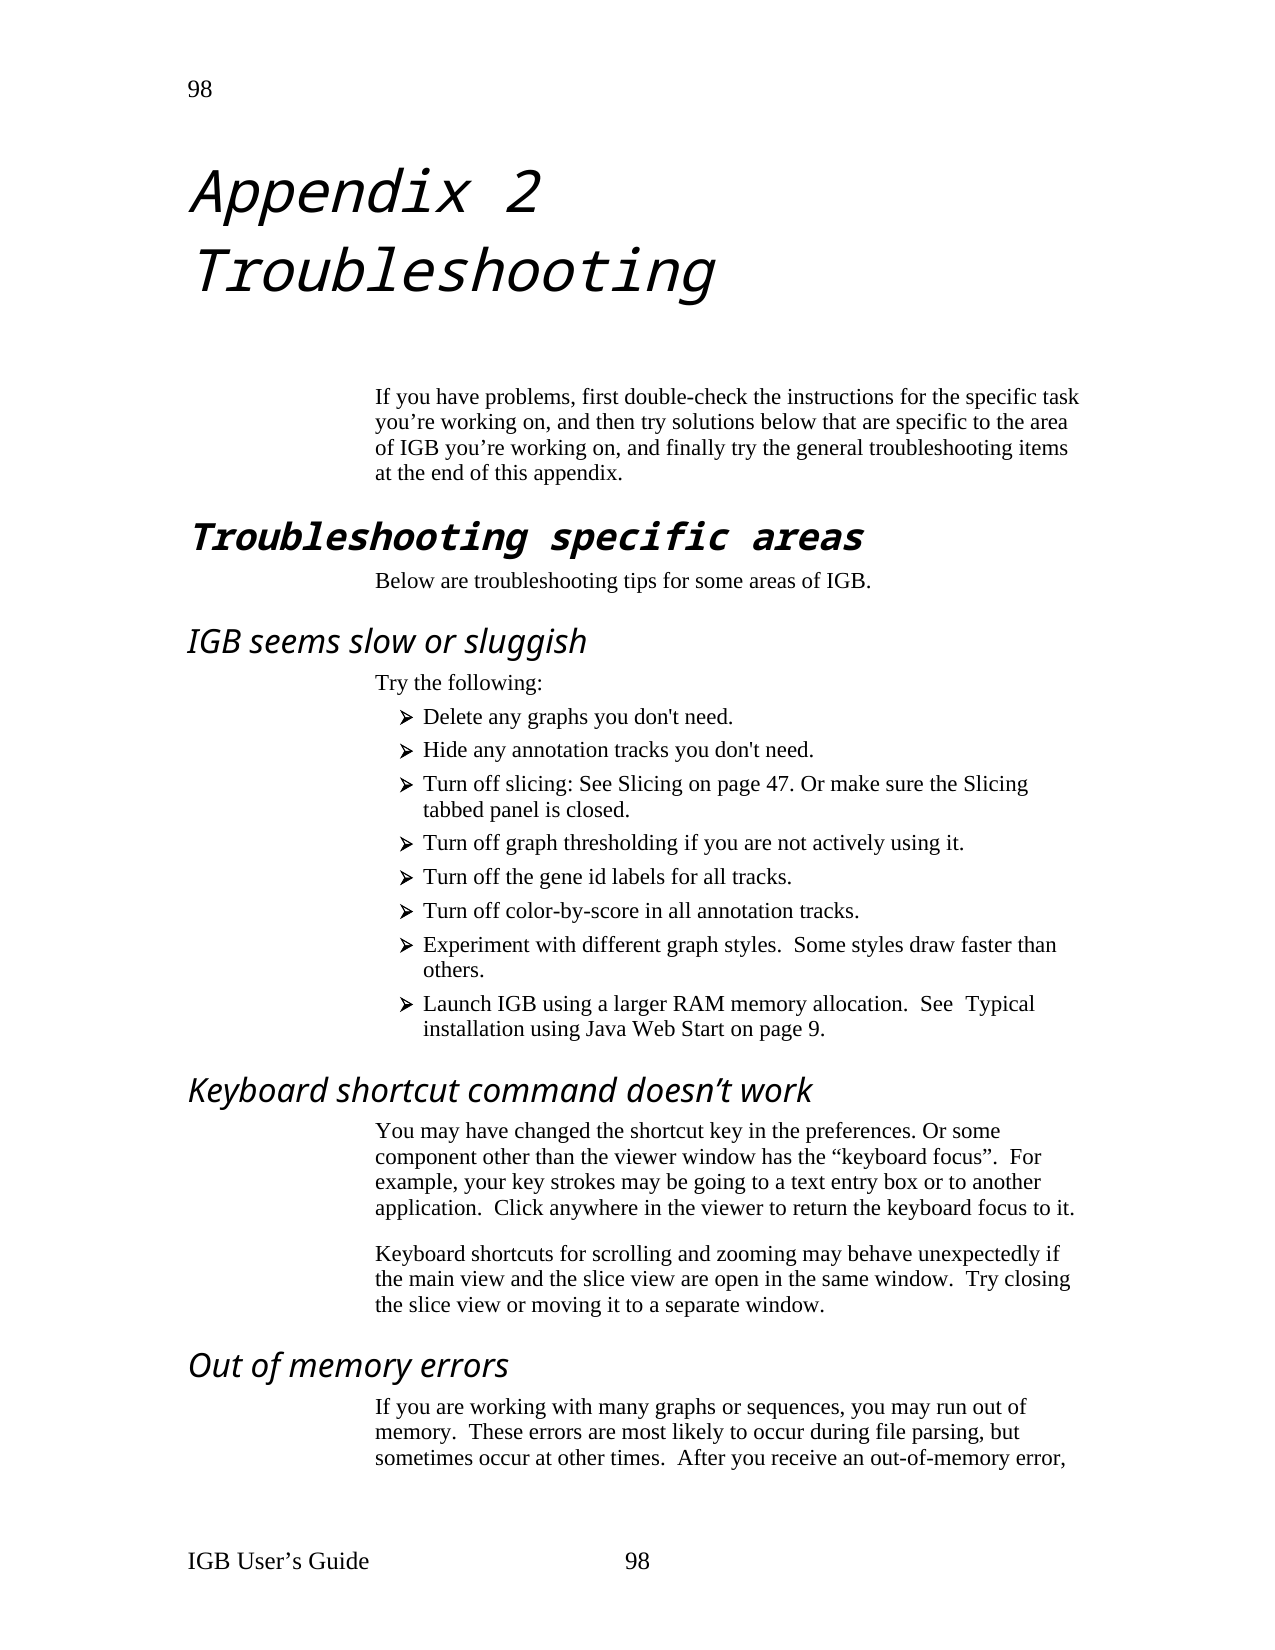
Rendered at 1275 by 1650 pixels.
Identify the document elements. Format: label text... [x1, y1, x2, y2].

text Keyboard shortcuts for scrolling and zooming may behave unexpectedly if the main view and the slice view are open in the same window. Try closing the slice view or moving it to a separate window. [375, 1241, 1087, 1317]
text You may have changed the shortcut key in the preferences. Or some component other than the viewer window has the “keyboard focus”. For example, your key strokes may be going to a text entry box or to another application. Click anywhere in the viewer to return the keyboard focus to it. [375, 1118, 1087, 1220]
list Turn off slicing: See Slicing on page 48. Or make sure the Slicing tabbed panel is closed. [399, 771, 1087, 822]
text Below are troubleshooting tips for some areas of IGB. [375, 568, 1087, 593]
subtitle Keyboard shortcut command doesn’t work [187, 1067, 1087, 1112]
list Turn off color-by-score in all annotation tracks. [399, 898, 1087, 923]
list Experiment with different graph styles. Some styles draw faster than others. [399, 932, 1087, 982]
text If you are working with many graphs or sequences, you may run out of memory. These errors are most likely to occur during file parsing, but sometimes occur at other times. After you receive an out-of-memory error, [375, 1394, 1087, 1470]
list Delete any graphs you don't need. [399, 704, 1087, 729]
list Turn off graph thresholding if you are not actively using it. [399, 830, 1087, 856]
list Hide any annotation tracks you don't need. [399, 737, 1087, 763]
list Turn off the gene id labels for all tracks. [399, 864, 1087, 889]
text Try the following: [375, 670, 1087, 695]
subtitle Troubleshooting specific areas [187, 511, 1087, 562]
subtitle Out of memory errors [187, 1342, 1087, 1387]
subtitle IGB seems slow or sluggish [187, 618, 1087, 664]
list Launch IGB using a larger RAM memory allocation. See Typical installation using Java Web Start on page 9. [399, 991, 1087, 1042]
subtitle Appendix 2 Troubleshooting [187, 150, 1087, 309]
text If you have problems, first double-check the instructions for the specific task you’re working on, and then try solutions below that are specific to the area of IGB you’re working on, and finally try the general troubleshooting items at the end of this appendix. [375, 384, 1087, 486]
